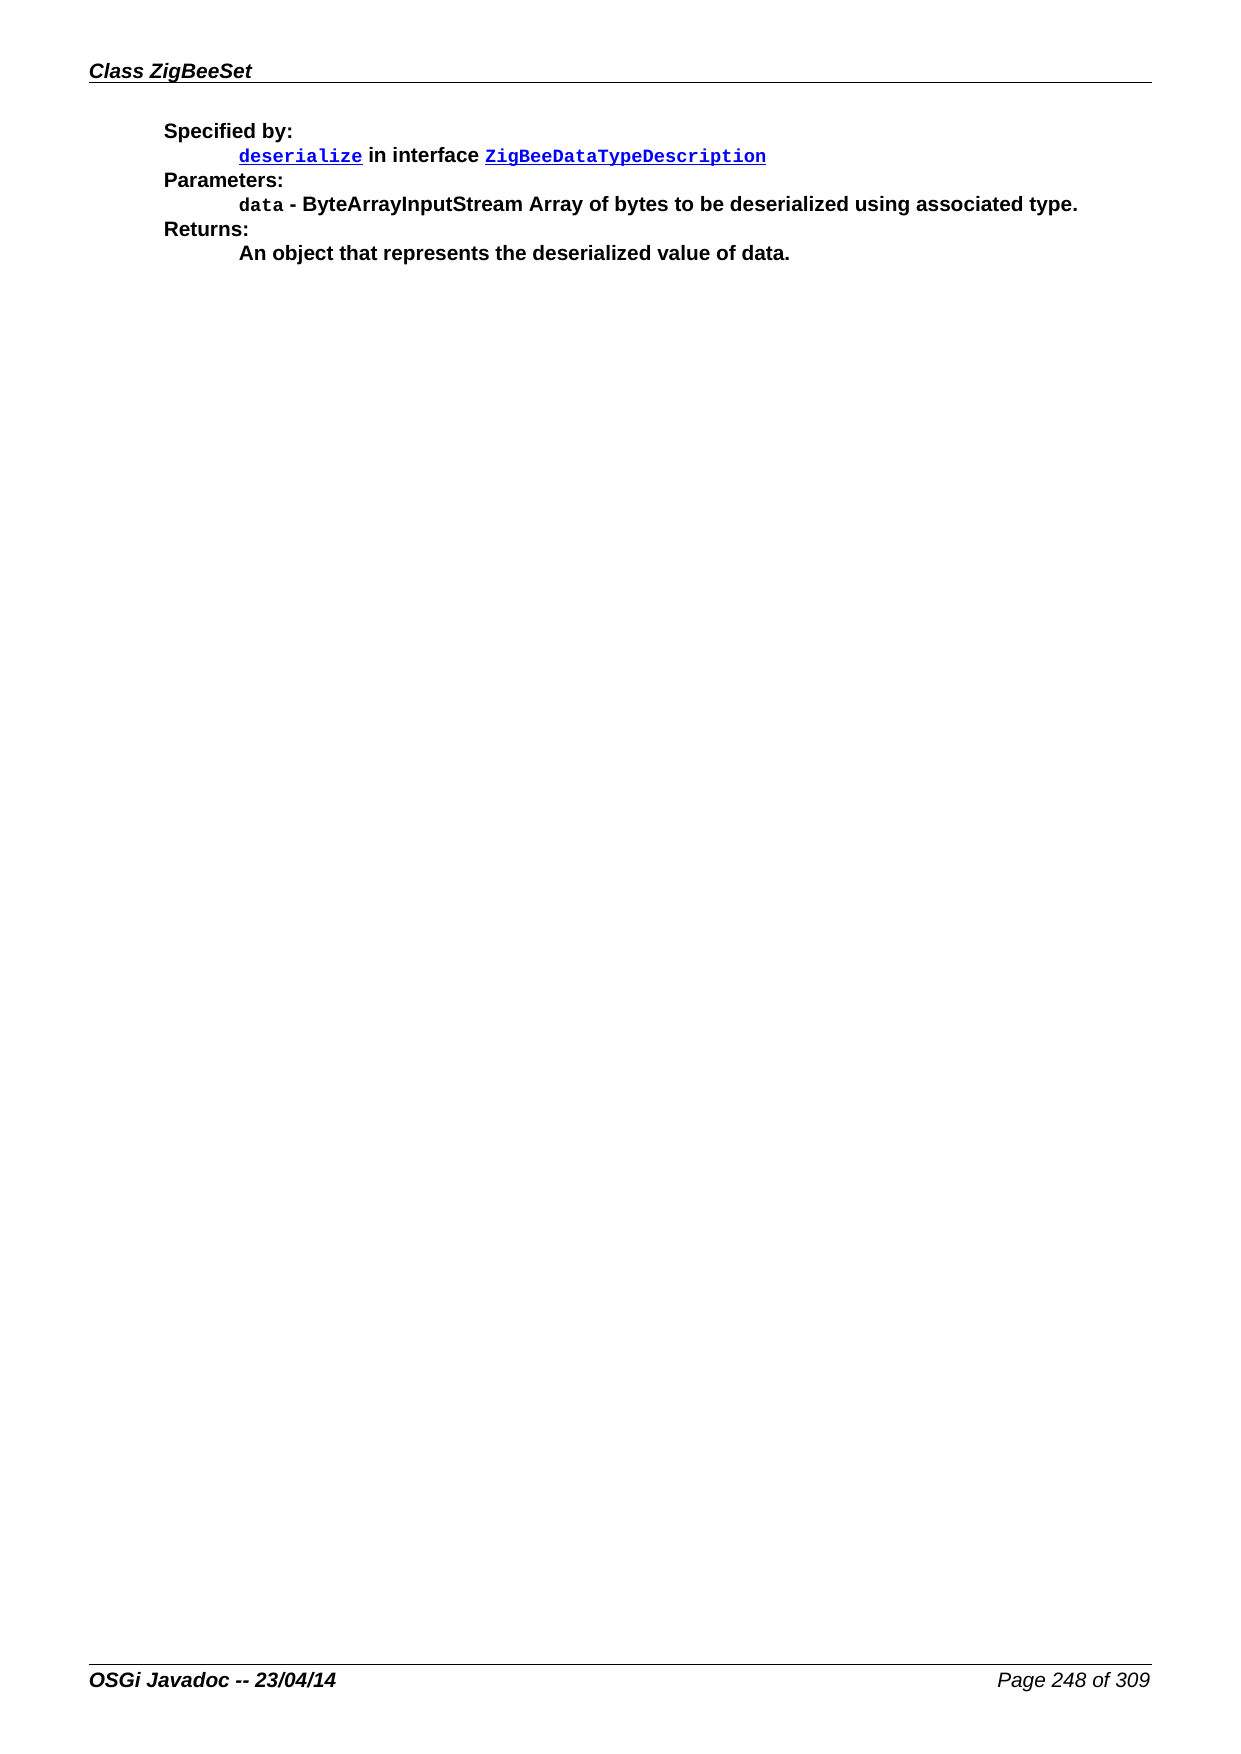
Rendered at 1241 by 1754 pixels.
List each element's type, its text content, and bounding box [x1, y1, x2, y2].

text data - ByteArrayInputStream Array of bytes to be deserialized using associated type. [238, 192, 1152, 217]
text Parameters: [163, 168, 1152, 192]
text Specified by: [163, 118, 1152, 142]
text An object that represents the deserialized value of data. [238, 241, 1152, 265]
text Returns: [163, 217, 1152, 241]
text deserialize in interface ZigBeeDataTypeDescription [238, 142, 1152, 168]
